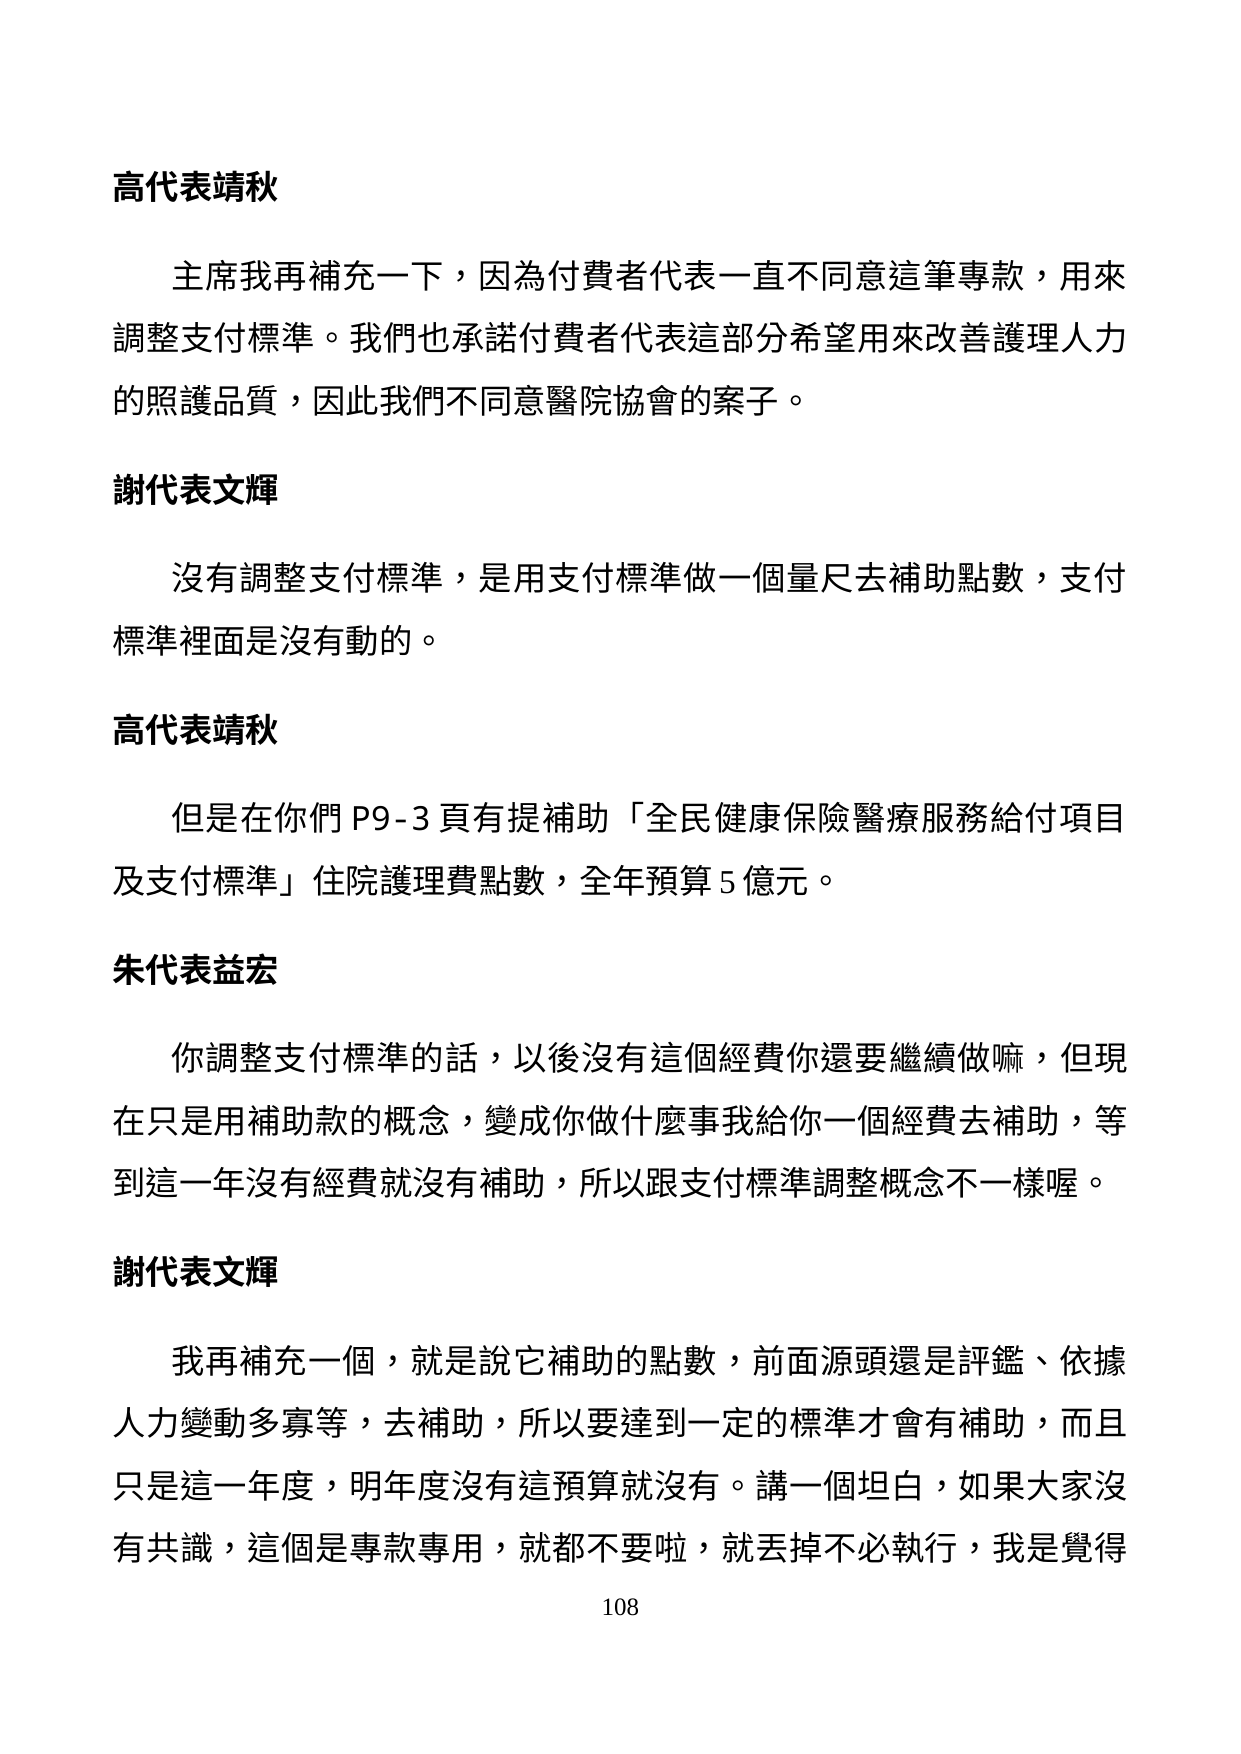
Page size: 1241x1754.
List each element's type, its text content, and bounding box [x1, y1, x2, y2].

text 沒有調整支付標準，是用支付標準做一個量尺去補助點數，支付標準裡面是沒有動的。 [112, 535, 1128, 660]
text 高代表靖秋 [112, 143, 1128, 206]
text 我再補充一個，就是說它補助的點數，前面源頭還是評鑑、依據人力變動多寡等，去補助，所以要達到一定的標準才會有補助，而且只是這一年度，明年度沒有這預算就沒有。講一個坦白，如果大家沒有共識，這個是專款專用，就都不要啦，就丟掉不必執行，我是覺得 [112, 1317, 1128, 1567]
text 你調整支付標準的話，以後沒有這個經費你還要繼續做嘛，但現在只是用補助款的概念，變成你做什麼事我給你一個經費去補助，等到這一年沒有經費就沒有補助，所以跟支付標準調整概念不一樣喔。 [112, 1015, 1128, 1202]
text 高代表靖秋 [112, 686, 1128, 748]
text 主席我再補充一下，因為付費者代表一直不同意這筆專款，用來調整支付標準。我們也承諾付費者代表這部分希望用來改善護理人力的照護品質，因此我們不同意醫院協會的案子。 [112, 232, 1128, 420]
text 謝代表文輝 [112, 1228, 1128, 1291]
text 朱代表益宏 [112, 926, 1128, 988]
text 謝代表文輝 [112, 446, 1128, 508]
text 但是在你們P9-3頁有提補助「全民健康保險醫療服務給付項目及支付標準」住院護理費點數，全年預算5億元。 [112, 775, 1128, 900]
